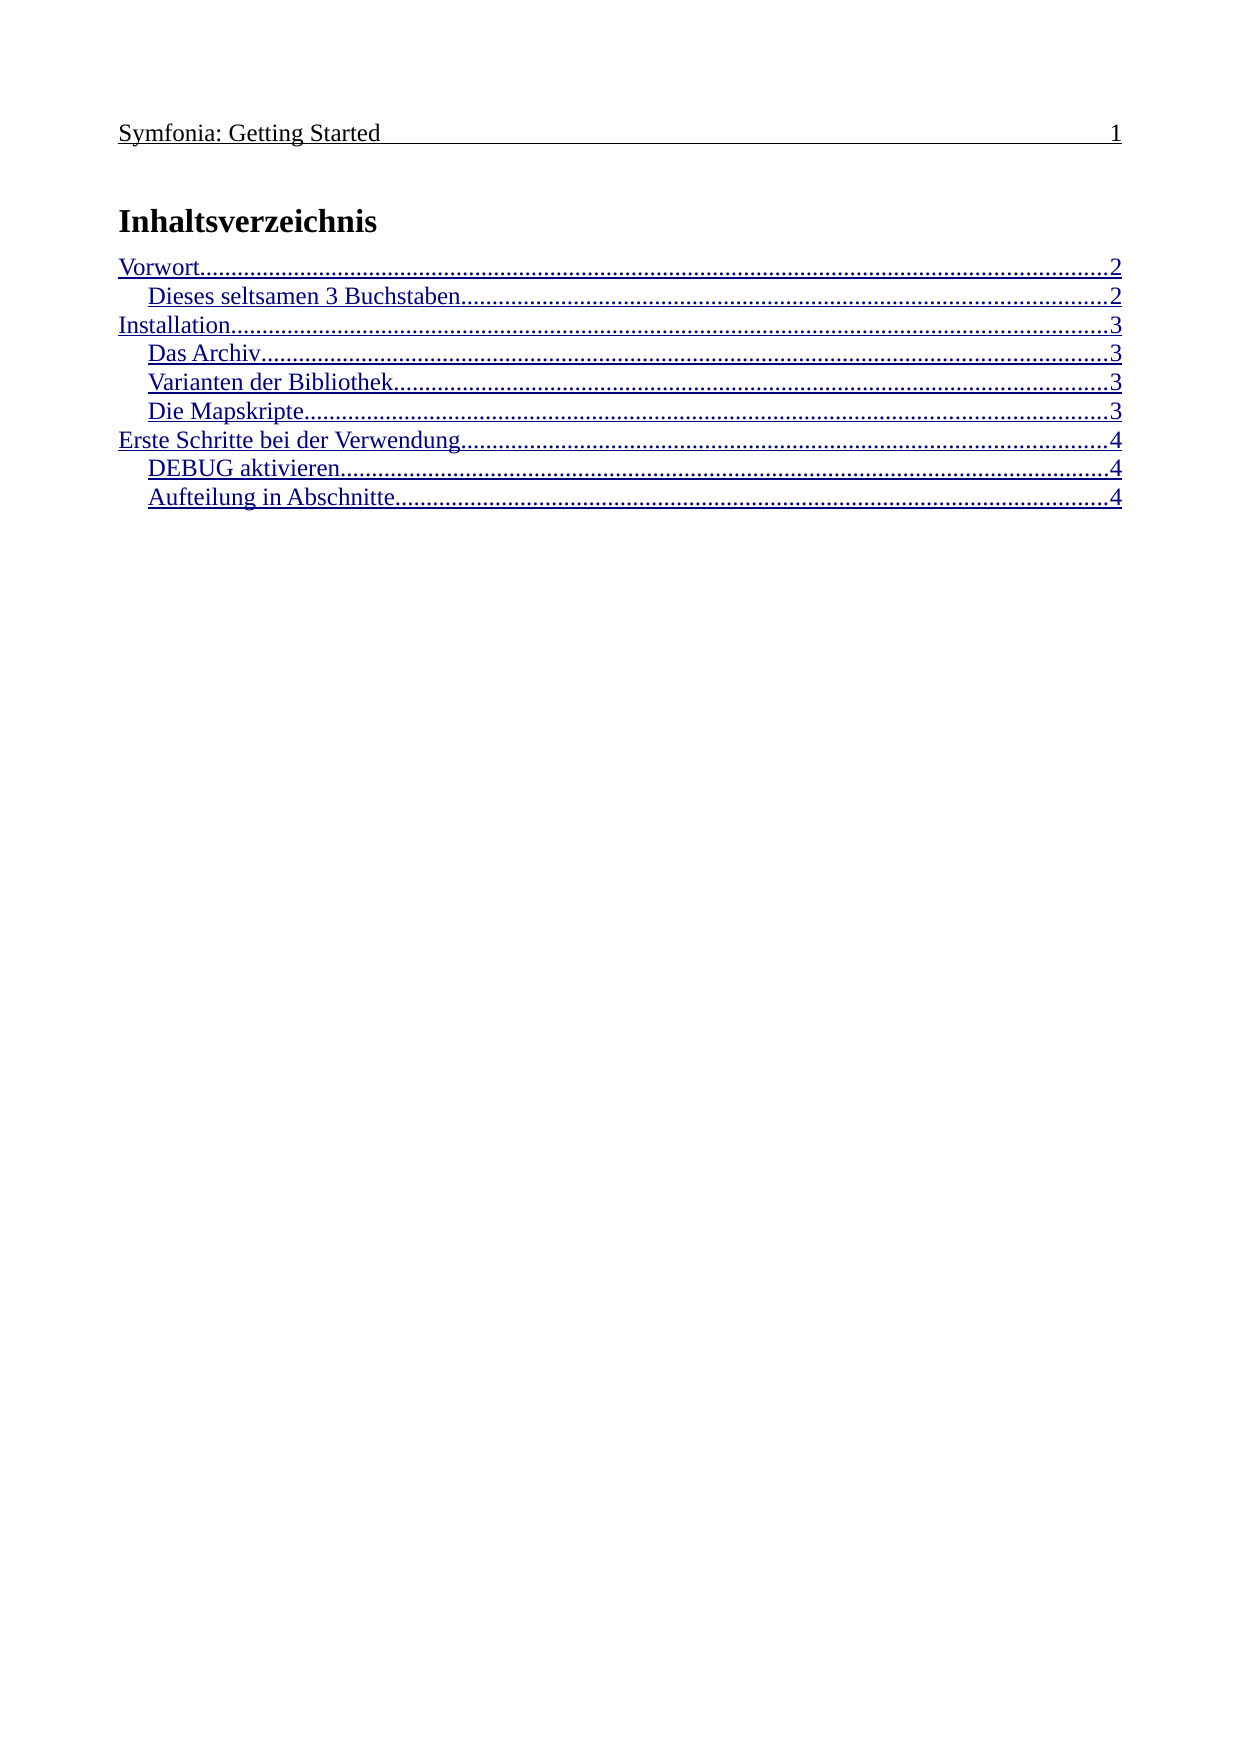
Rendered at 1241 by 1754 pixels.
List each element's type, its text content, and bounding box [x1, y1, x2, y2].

text Varianten der Bibliothek 3 [148, 367, 1122, 392]
text Installation 3 [118, 310, 1122, 335]
text Dieses seltsamen 3 Buchstaben 2 [148, 281, 1122, 306]
text Aufteilung in Abschnitte 4 [148, 482, 1122, 507]
subtitle Inhaltsverzeichnis [118, 201, 1122, 240]
text Die Mapskripte 3 [148, 396, 1122, 421]
text DEBUG aktivieren 4 [148, 453, 1122, 478]
text Vorwort 2 [118, 252, 1122, 277]
text Erste Schritte bei der Verwendung 4 [118, 425, 1122, 450]
text Das Archiv 3 [148, 338, 1122, 363]
